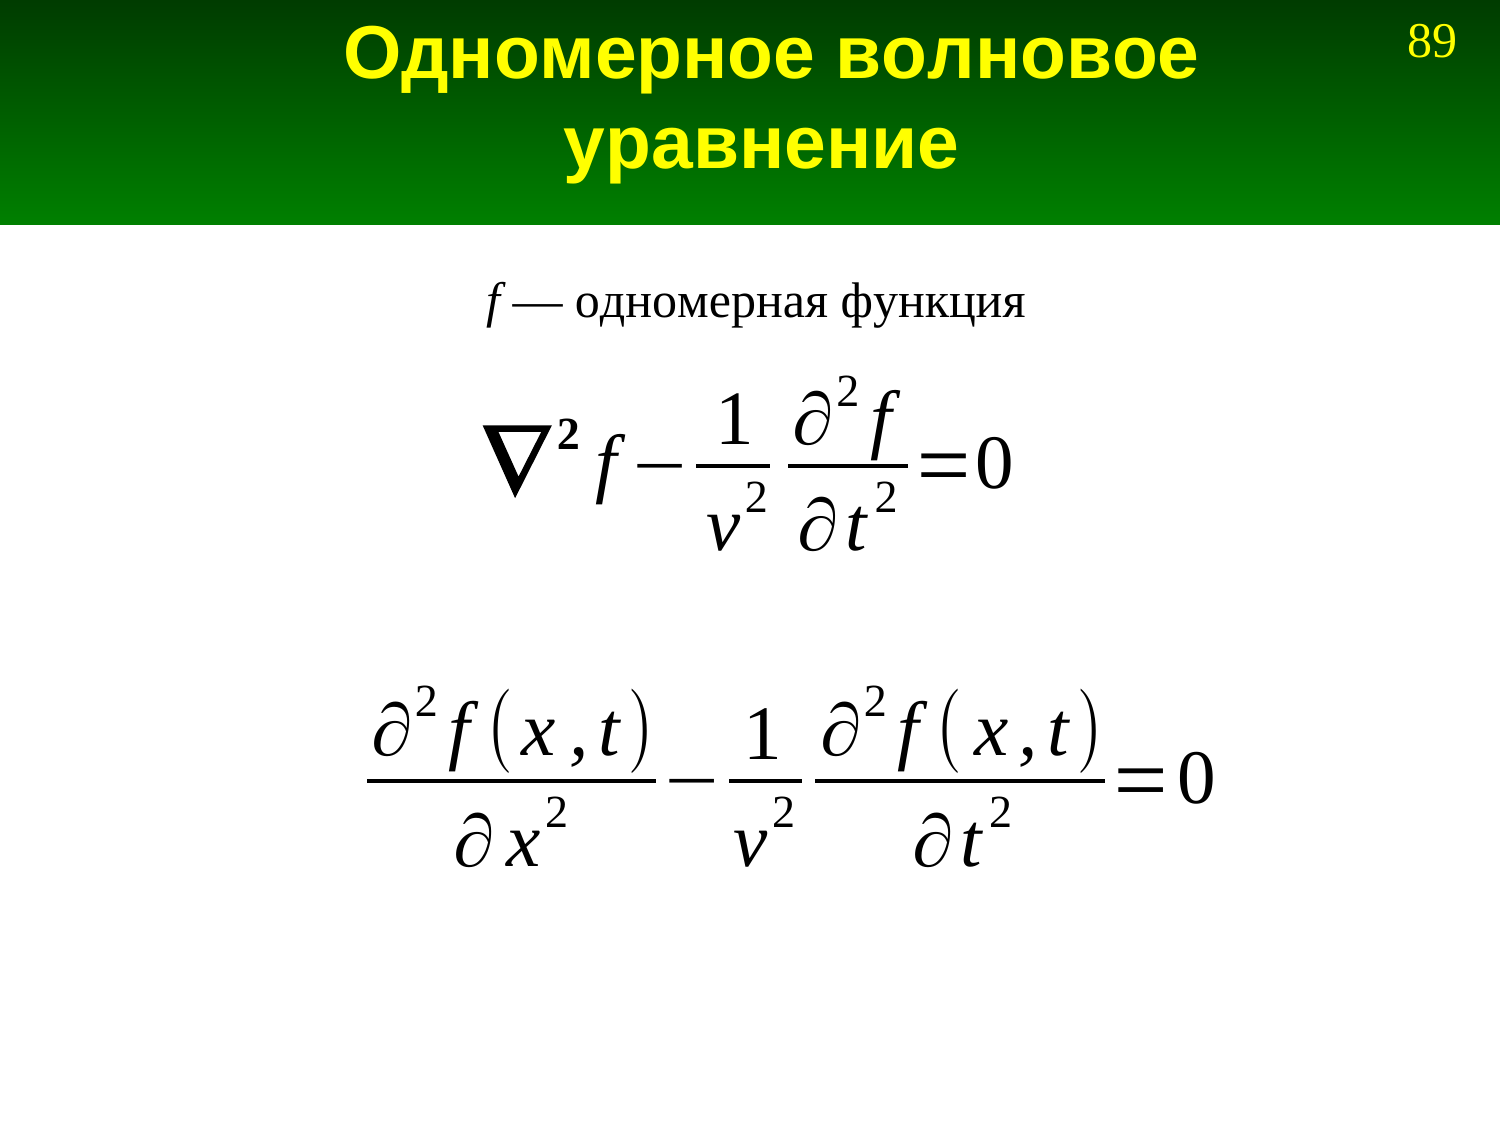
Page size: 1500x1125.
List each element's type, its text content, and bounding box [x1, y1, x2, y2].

chart [342, 673, 1236, 883]
chart [460, 363, 1036, 567]
title Одномерное волновое уравнение [123, 0, 1399, 192]
text_box f — одномерная функция [471, 259, 1041, 335]
